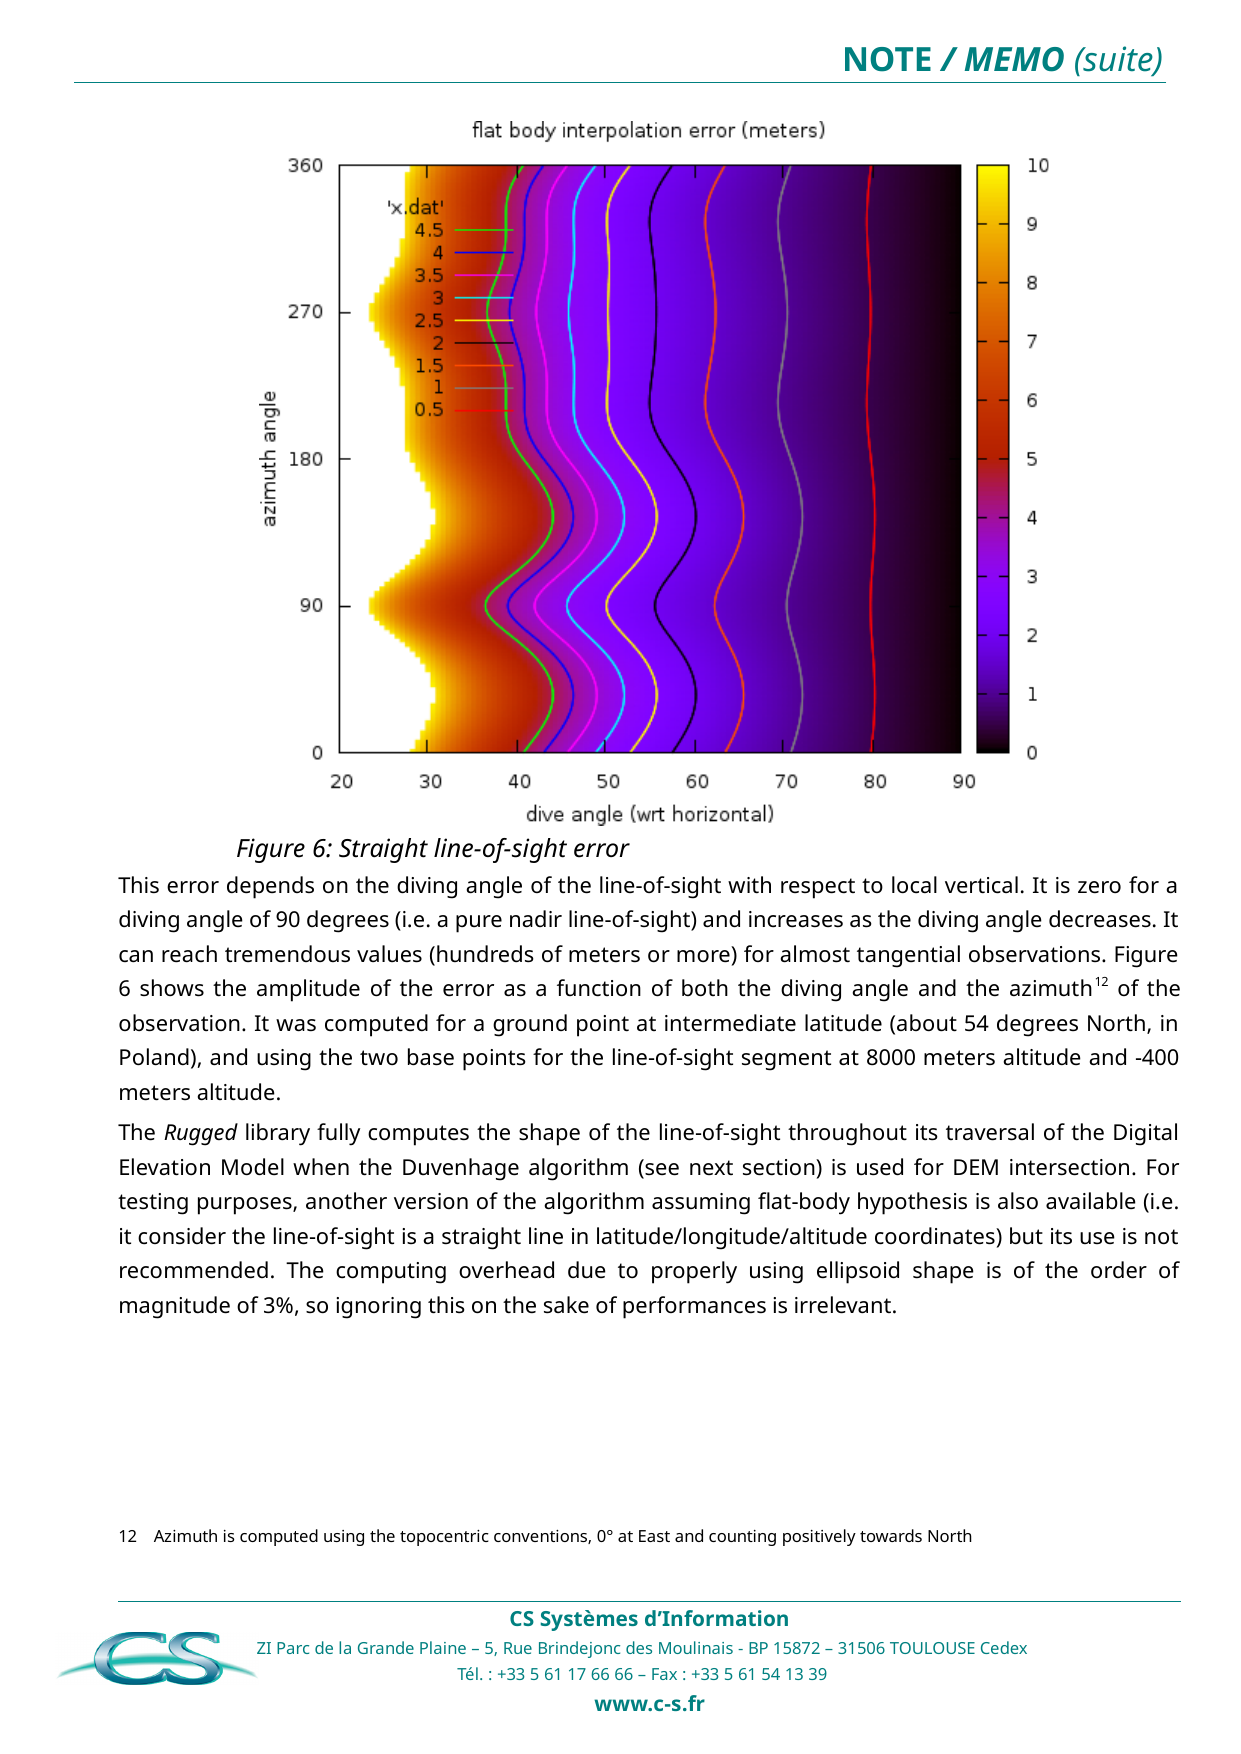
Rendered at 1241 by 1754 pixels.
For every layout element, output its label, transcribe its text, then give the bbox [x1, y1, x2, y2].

picture [259, 121, 1049, 826]
text Figure 6: Straight line-of-sight error [236, 826, 1025, 865]
picture [55, 1632, 259, 1685]
text The Rugged library fully computes the shape of the line-of-sight throughout its traversal of the Digital Elevation Model when the Duvenhage algorithm (see next section) is used for DEM intersection. For testing purposes, another version of the algorithm assuming flat-body hypothesis is also available (i.e. it consider the line-of-sight is a straight line in latitude/longitude/altitude coordinates) but its use is not recommended. The computing overhead due to properly using ellipsoid shape is of the order of magnitude of 3%, so ignoring this on the sake of performances is irrelevant. [118, 1117, 1181, 1319]
text This error depends on the diving angle of the line-of-sight with respect to local vertical. It is zero for a diving angle of 90 degrees (i.e. a pure nadir line-of-sight) and increases as the diving angle decreases. It can reach tremendous values (hundreds of meters or more) for almost tangential observations. Figure 6 shows the amplitude of the error as a function of both the diving angle and the azimuth of the observation. It was computed for a ground point at intermediate latitude (about 54 degrees North, in Poland), and using the two base points for the line-of-sight segment at 8000 meters altitude and -400 meters altitude. [118, 83, 1181, 1106]
text Azimuth is computed using the topocentric conventions, 0° at East and counting positively towards North [118, 1524, 1181, 1547]
